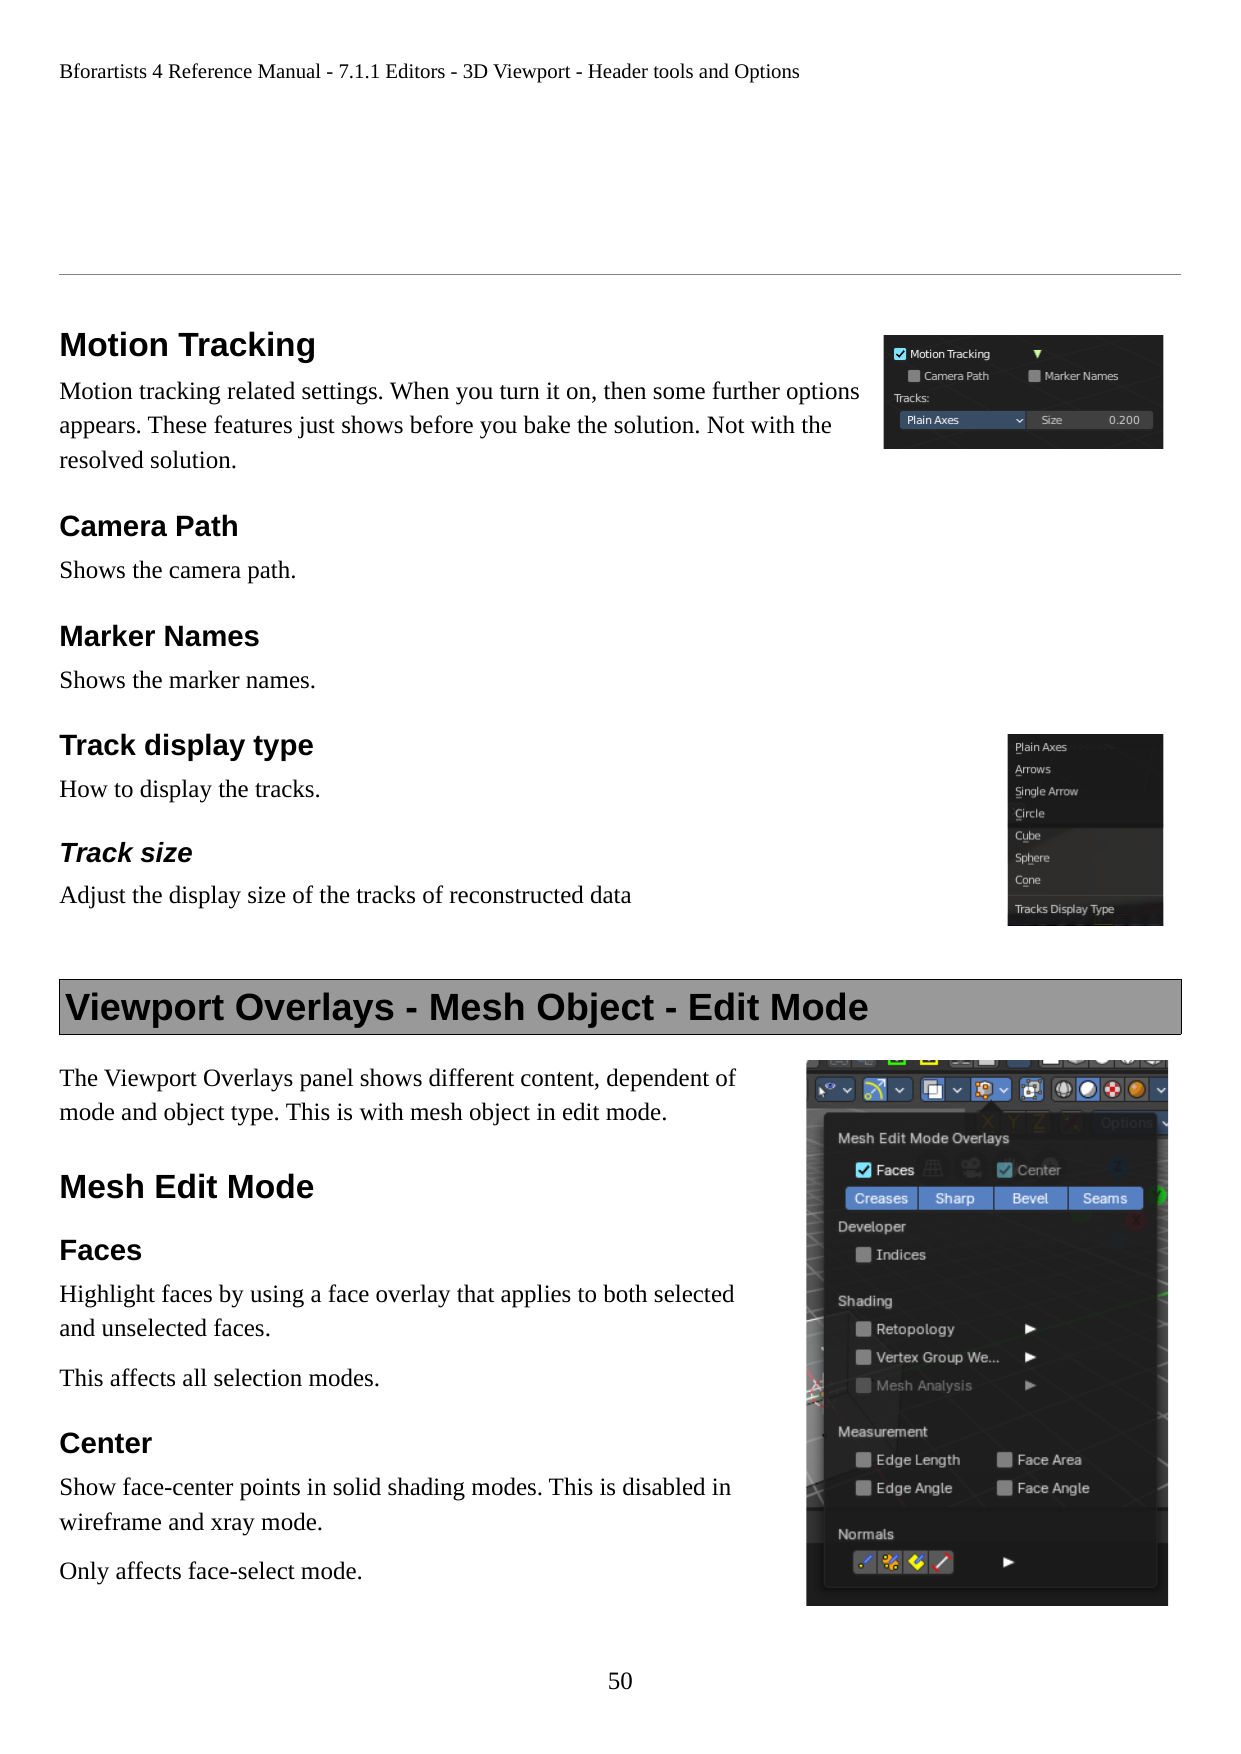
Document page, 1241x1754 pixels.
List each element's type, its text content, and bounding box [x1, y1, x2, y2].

subtitle Faces [59, 1233, 806, 1267]
subtitle [1169, 1426, 1181, 1460]
text Show face-center points in solid shading modes. This is disabled in wireframe and xray mode. [59, 1472, 806, 1536]
subtitle Motion Tracking [59, 325, 1181, 363]
text This affects all selection modes. [59, 1363, 806, 1391]
subtitle [1169, 1167, 1181, 1206]
text Shows the marker names. [59, 665, 1181, 693]
subtitle Camera Path [59, 508, 1181, 542]
picture [806, 1060, 1169, 1606]
subtitle Mesh Edit Mode [59, 1167, 806, 1206]
subtitle Marker Names [59, 618, 1181, 652]
text Shows the camera path. [59, 555, 1181, 583]
subtitle [1169, 1233, 1181, 1267]
picture [883, 335, 1164, 449]
subtitle Center [59, 1426, 806, 1460]
text Only affects face-select mode. [59, 1556, 806, 1585]
text How to display the tracks. [59, 774, 1007, 803]
text The Viewport Overlays panel shows different content, dependent of mode and object type. This is with mesh object in edit mode. [59, 1063, 806, 1126]
subtitle Track size [59, 836, 1007, 868]
subtitle [1164, 836, 1181, 868]
picture [1007, 734, 1164, 926]
text Motion tracking related settings. When you turn it on, then some further options appears. These features just shows before you bake the solution. Not with the resolved solution. [59, 376, 1181, 474]
table_header Viewport Overlays - Mesh Object - Edit Mode [60, 980, 1181, 1034]
text Highlight faces by using a face overlay that applies to both selected and unselected faces. [59, 1279, 806, 1342]
subtitle Track display type [59, 728, 1181, 762]
text Adjust the display size of the tracks of reconstructed data [59, 881, 1007, 909]
